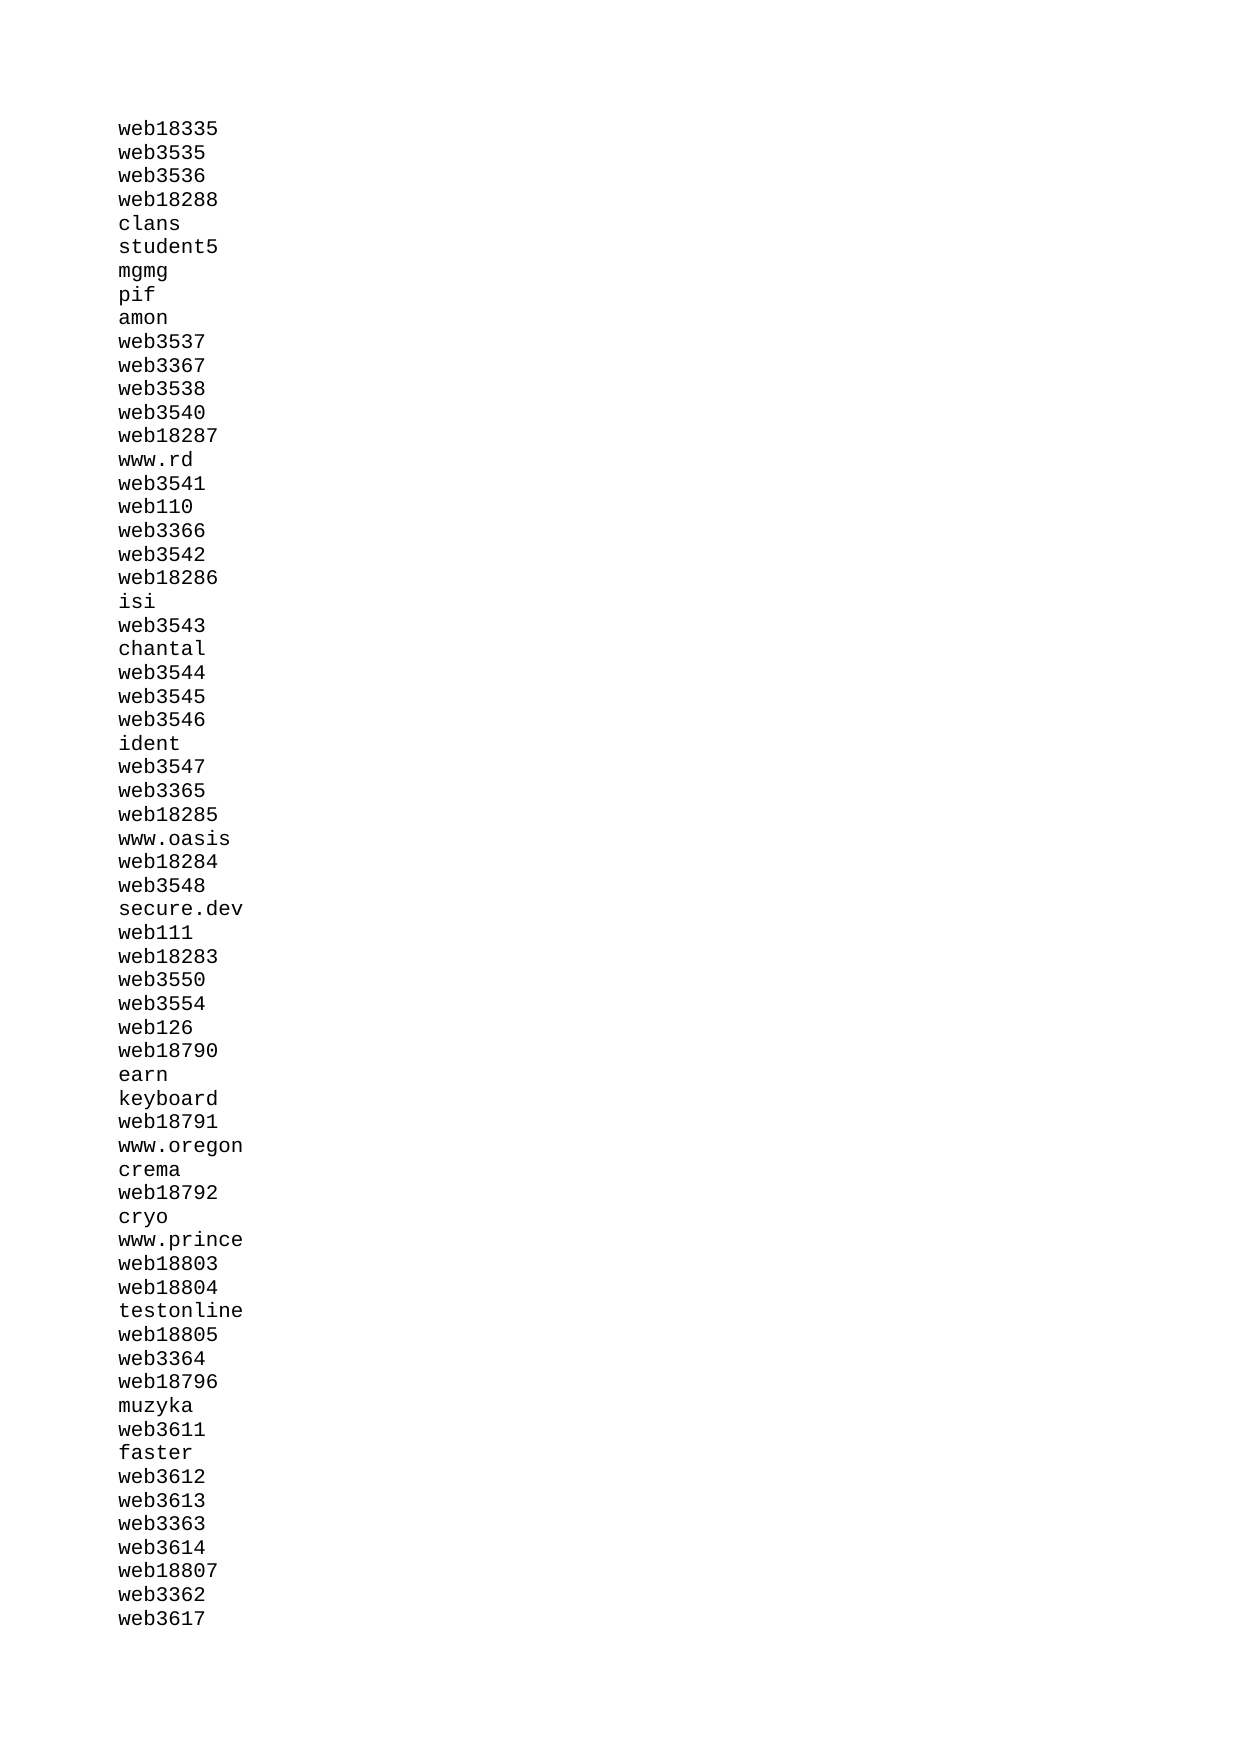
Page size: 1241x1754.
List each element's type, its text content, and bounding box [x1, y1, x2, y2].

text www.oregon [118, 1135, 1122, 1158]
text web18804 [118, 1277, 1122, 1300]
text web3554 [118, 993, 1122, 1017]
text web110 [118, 496, 1122, 520]
text web3614 [118, 1537, 1122, 1561]
text amon [118, 307, 1122, 331]
text earn [118, 1064, 1122, 1088]
text web18288 [118, 189, 1122, 213]
text web18803 [118, 1253, 1122, 1277]
text web3550 [118, 969, 1122, 993]
text web3542 [118, 544, 1122, 567]
text web3540 [118, 402, 1122, 426]
text isi [118, 591, 1122, 615]
text web18286 [118, 567, 1122, 591]
text web3535 [118, 142, 1122, 165]
text web3612 [118, 1466, 1122, 1489]
text web18807 [118, 1561, 1122, 1584]
text faster [118, 1442, 1122, 1466]
text web18791 [118, 1111, 1122, 1135]
text web18805 [118, 1324, 1122, 1348]
text web3546 [118, 709, 1122, 733]
text secure.dev [118, 898, 1122, 922]
text web18796 [118, 1371, 1122, 1395]
text web3538 [118, 378, 1122, 402]
text student5 [118, 236, 1122, 260]
text web3367 [118, 354, 1122, 378]
text chantal [118, 638, 1122, 662]
text web18285 [118, 804, 1122, 827]
text web18287 [118, 426, 1122, 449]
text web18284 [118, 851, 1122, 875]
text web3611 [118, 1419, 1122, 1442]
text web3617 [118, 1608, 1122, 1631]
text web3362 [118, 1584, 1122, 1608]
text keyboard [118, 1088, 1122, 1111]
text mgmg [118, 260, 1122, 284]
text cryo [118, 1206, 1122, 1229]
text web18283 [118, 946, 1122, 969]
text web18792 [118, 1182, 1122, 1206]
text web3613 [118, 1489, 1122, 1513]
text muzyka [118, 1395, 1122, 1419]
text testonline [118, 1300, 1122, 1324]
text web126 [118, 1017, 1122, 1040]
text web3543 [118, 615, 1122, 638]
text web3536 [118, 165, 1122, 189]
text clans [118, 213, 1122, 236]
text crema [118, 1158, 1122, 1182]
text web3545 [118, 686, 1122, 709]
text www.rd [118, 449, 1122, 473]
text web3365 [118, 780, 1122, 804]
text ident [118, 733, 1122, 757]
text web18335 [118, 118, 1122, 142]
text web3366 [118, 520, 1122, 544]
text web18790 [118, 1040, 1122, 1064]
text web3548 [118, 875, 1122, 898]
text web3363 [118, 1513, 1122, 1537]
text web3537 [118, 331, 1122, 354]
text www.oasis [118, 827, 1122, 851]
text www.prince [118, 1229, 1122, 1253]
text pif [118, 284, 1122, 307]
text web111 [118, 922, 1122, 946]
text web3364 [118, 1348, 1122, 1371]
text web3547 [118, 757, 1122, 780]
text web3541 [118, 473, 1122, 496]
text web3544 [118, 662, 1122, 686]
